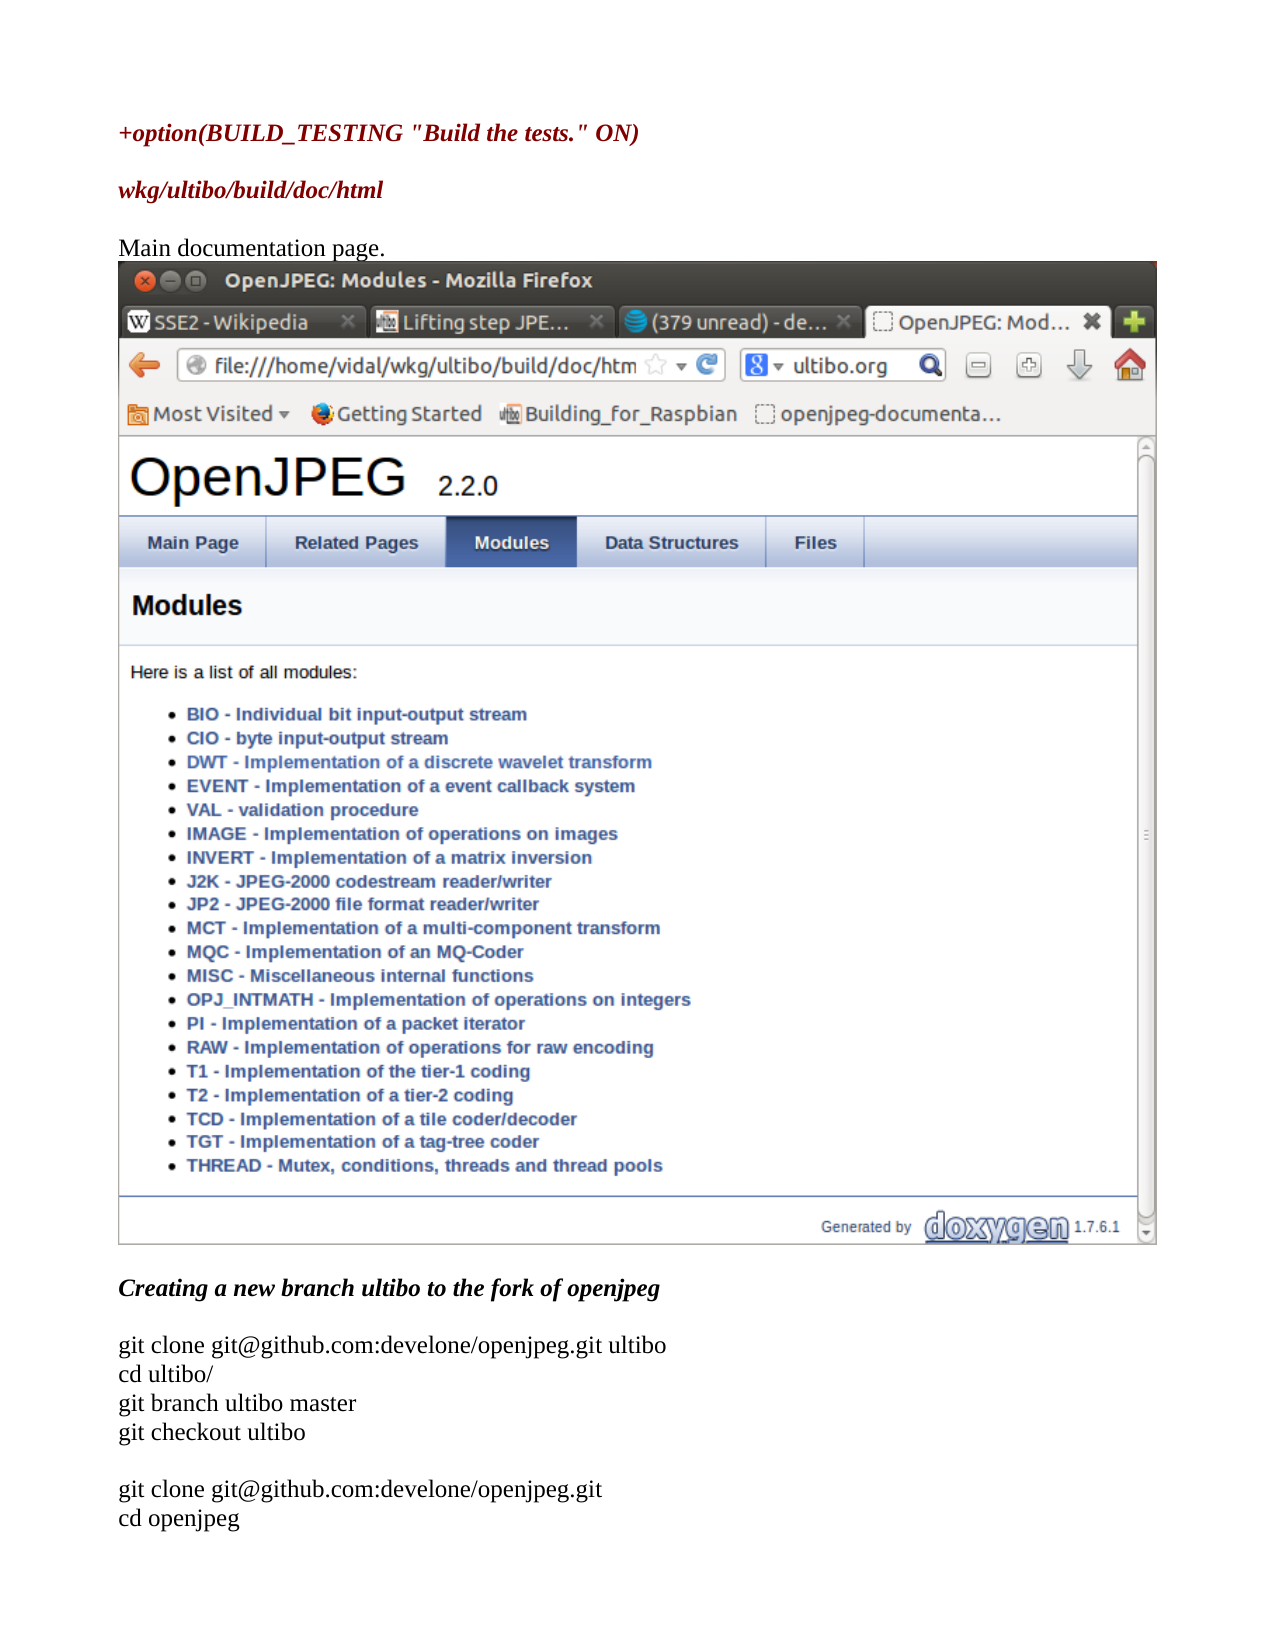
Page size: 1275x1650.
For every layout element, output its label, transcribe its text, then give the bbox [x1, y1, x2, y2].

text cd openjpeg [118, 1503, 1157, 1532]
text git branch ultibo master [118, 1388, 1157, 1417]
text cd ultibo/ [118, 1359, 1157, 1388]
text +option(BUILD_TESTING "Build the tests." ON) [118, 118, 1157, 147]
text wkg/ultibo/build/doc/html [118, 176, 1157, 204]
text git checkout ultibo [118, 1417, 1157, 1446]
text git clone git@github.com:develone/openjpeg.git [118, 1474, 1157, 1503]
text Main documentation page. [118, 233, 1157, 261]
text git clone git@github.com:develone/openjpeg.git ultibo [118, 1331, 1157, 1359]
picture [118, 261, 1157, 1245]
text Creating a new branch ultibo to the fork of openjpeg [118, 1273, 1157, 1302]
